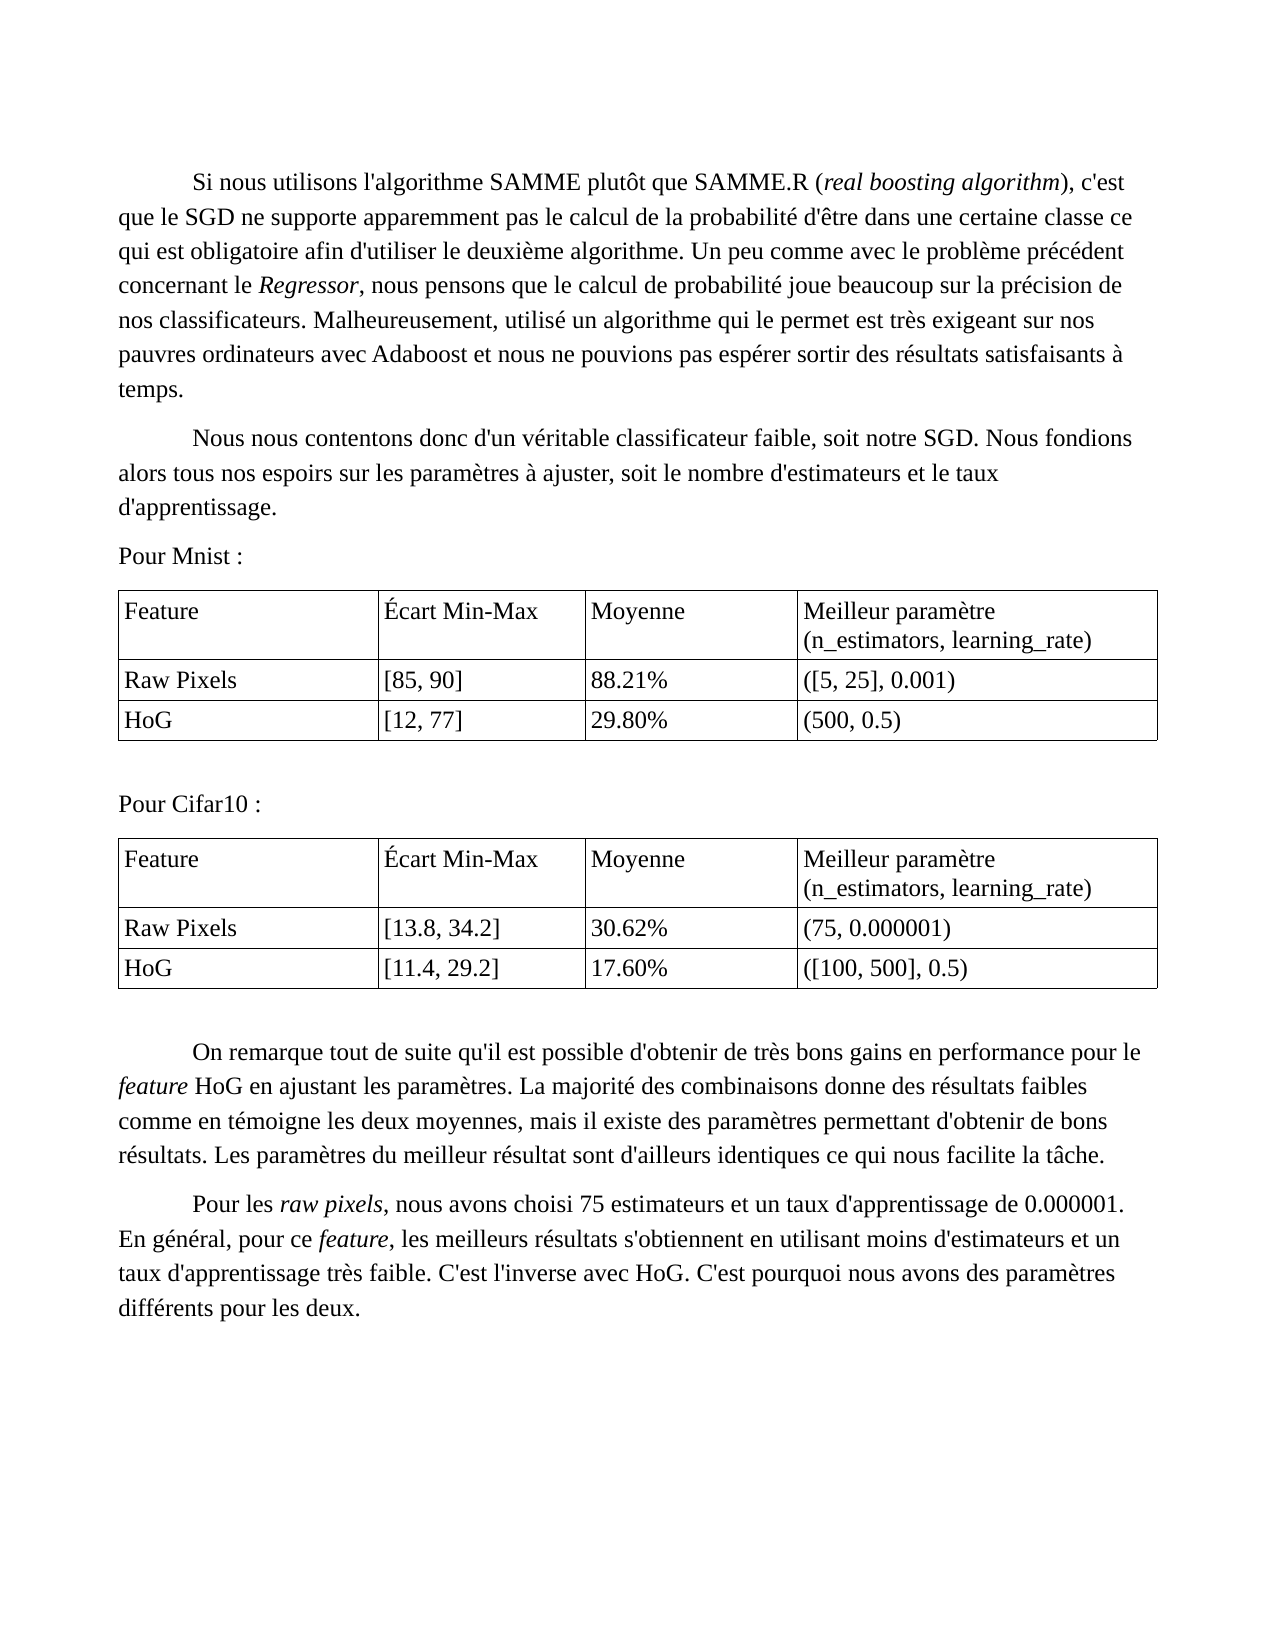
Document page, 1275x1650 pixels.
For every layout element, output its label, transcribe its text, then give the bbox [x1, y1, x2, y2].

table_header Meilleur paramètre (n_estimators, learning_rate) [798, 839, 1157, 907]
table_cell [11.4, 29.2] [379, 949, 585, 988]
table_cell ([5, 25], 0.001) [798, 660, 1157, 699]
table_header Feature [119, 839, 378, 907]
table_cell Raw Pixels [119, 908, 378, 947]
table_cell HoG [119, 949, 378, 988]
text Si nous utilisons l'algorithme SAMME plutôt que SAMME.R (real boosting algorithm), c'est que le SGD ne supporte apparemment pas le calcul de la probabilité d'être dans une certaine classe ce qui est obligatoire afin d'utiliser le deuxième algorithme. Un peu comme avec le problème précédent concernant le Regressor, nous pensons que le calcul de probabilité joue beaucoup sur la précision de nos classificateurs. Malheureusement, utilisé un algorithme qui le permet est très exigeant sur nos pauvres ordinateurs avec Adaboost et nous ne pouvions pas espérer sortir des résultats satisfaisants à temps. [118, 167, 1157, 403]
table_cell (500, 0.5) [798, 701, 1157, 740]
table_cell [12, 77] [379, 701, 585, 740]
text Pour les raw pixels, nous avons choisi 75 estimateurs et un taux d'apprentissage de 0.000001. En général, pour ce feature, les meilleurs résultats s'obtiennent en utilisant moins d'estimateurs et un taux d'apprentissage très faible. C'est l'inverse avec HoG. C'est pourquoi nous avons des paramètres différents pour les deux. [118, 1189, 1157, 1322]
table_header Moyenne [586, 591, 797, 659]
table_cell 29.80% [586, 701, 797, 740]
table_cell Raw Pixels [119, 660, 378, 699]
table_header Écart Min-Max [379, 839, 585, 907]
table_header Moyenne [586, 839, 797, 907]
table_cell HoG [119, 701, 378, 740]
text Pour Mnist : [118, 541, 1157, 570]
table_cell 88.21% [586, 660, 797, 699]
table_header Feature [119, 591, 378, 659]
text Nous nous contentons donc d'un véritable classificateur faible, soit notre SGD. Nous fondions alors tous nos espoirs sur les paramètres à ajuster, soit le nombre d'estimateurs et le taux d'apprentissage. [118, 423, 1157, 521]
table_header Écart Min-Max [379, 591, 585, 659]
table_cell ([100, 500], 0.5) [798, 949, 1157, 988]
table_header Meilleur paramètre (n_estimators, learning_rate) [798, 591, 1157, 659]
table_cell (75, 0.000001) [798, 908, 1157, 947]
text Pour Cifar10 : [118, 789, 1157, 818]
table_cell 17.60% [586, 949, 797, 988]
text On remarque tout de suite qu'il est possible d'obtenir de très bons gains en performance pour le feature HoG en ajustant les paramètres. La majorité des combinaisons donne des résultats faibles comme en témoigne les deux moyennes, mais il existe des paramètres permettant d'obtenir de bons résultats. Les paramètres du meilleur résultat sont d'ailleurs identiques ce qui nous facilite la tâche. [118, 1037, 1157, 1169]
table_cell [13.8, 34.2] [379, 908, 585, 947]
table_cell [85, 90] [379, 660, 585, 699]
table_cell 30.62% [586, 908, 797, 947]
